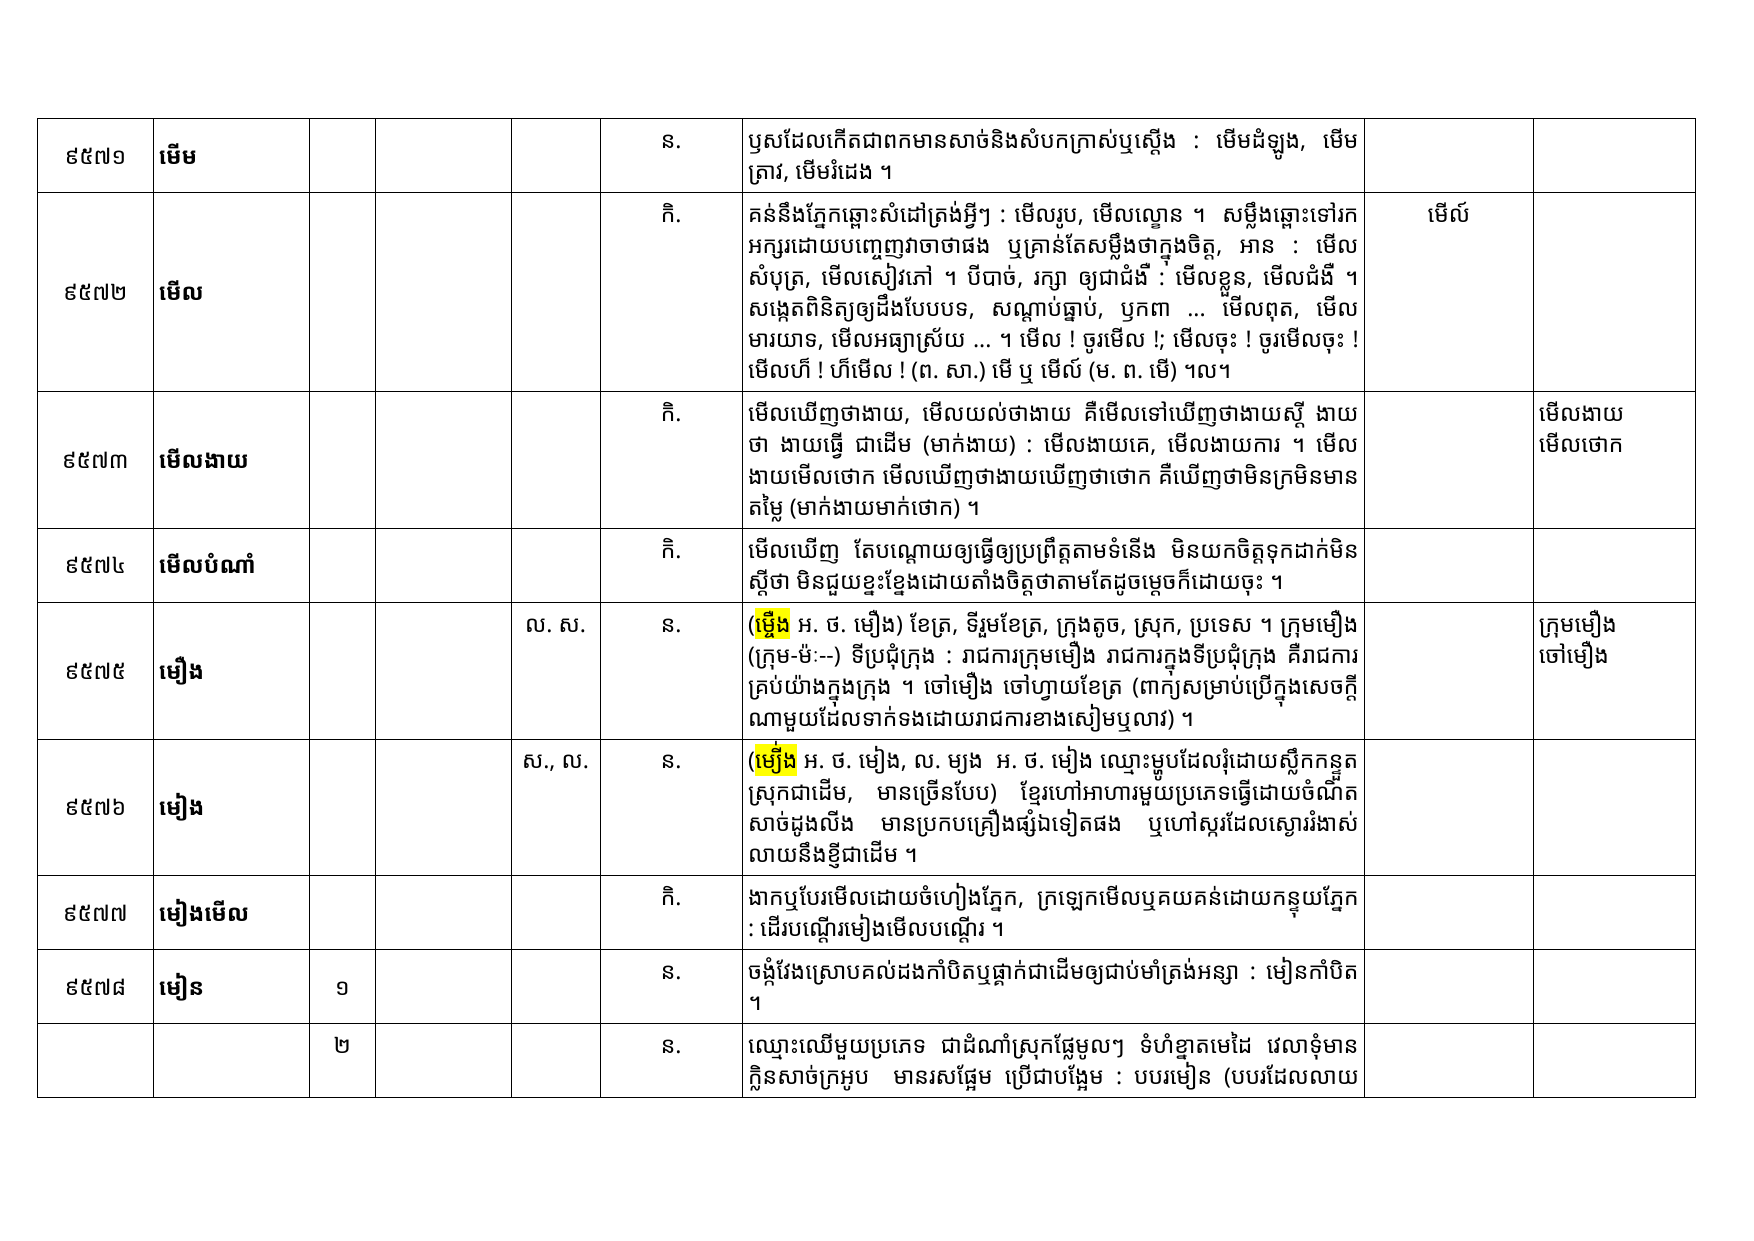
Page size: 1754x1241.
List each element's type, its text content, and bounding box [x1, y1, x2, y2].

table_cell ៩៥៧៦ [38, 740, 153, 875]
table_cell មឿង [154, 603, 309, 738]
table_cell ន. [601, 740, 742, 875]
table_cell ៩៥៧៧ [38, 876, 153, 949]
table_cell (ម្យើ់ង អ. ថ. មៀង, ល. ម្យង អ. ថ. មៀង ឈ្មោះ​ម្ហូប​ដែល​រុំ​ដោយ​ស្លឹក​កន្ទួត​ស្រុក​ជាដើម, មាន​ច្រើន​បែប) ខ្មែរ​ហៅ​អាហារ​មួយ​ប្រភេទ​ធ្វើ​ដោយ​ចំណិត​សាច់​ដូង​លីង មាន​ប្រកប​គ្រឿង​ផ្សំ​ឯ​ទៀត​ផង ឬ​ហៅ​ស្ករ​ដែល​ស្ងោរ​រំងាស់​លាយ​នឹង​ខ្ញី​ជាដើម ។ [743, 740, 1364, 875]
table_cell [376, 740, 511, 875]
table_cell [376, 950, 511, 1023]
table_cell [512, 876, 600, 949]
table_cell [310, 119, 375, 192]
table_cell ៩៥៧២ [38, 193, 153, 391]
table_cell ឫស​ដែល​កើត​ជា​ពក​មាន​សាច់​និង​សំបក​ក្រាស់​ឬ​ស្ដើង : មើម​ដំឡូង, មើម​ត្រាវ, មើម​រំដេង ។ [743, 119, 1364, 192]
table_cell [1534, 119, 1695, 192]
table_cell ន. [601, 950, 742, 1023]
table_cell មើល៍ [1365, 193, 1533, 391]
table_cell មើម [154, 119, 309, 192]
table_cell [1534, 529, 1695, 602]
table_cell [512, 193, 600, 391]
table_cell [1365, 119, 1533, 192]
table_cell ក្រុម​មឿង ចៅ​មឿង [1534, 603, 1695, 738]
table_cell កិ. [601, 392, 742, 528]
table_cell ស., ល. [512, 740, 600, 875]
table_cell [376, 876, 511, 949]
table_cell [376, 1024, 511, 1097]
table_cell មៀង [154, 740, 309, 875]
table_cell ឈ្មោះ​ឈើ​មួយ​ប្រភេទ ជា​ដំណាំ​ស្រុក​ផ្លែ​មូល​ៗ ទំហំ​ខ្នាត​មេ​ដៃ វេលា​ទុំ​មាន​ក្លិន​សាច់​ក្រអូប មាន​រស​ផ្អែម ប្រើ​ជា​បង្អែម : បបរ​មៀន (បបរ​ដែល​លាយ​ [743, 1024, 1364, 1097]
table_cell [310, 529, 375, 602]
table_cell ១ [310, 950, 375, 1023]
table_cell មើល​ឃើញ តែ​បណ្ដោយ​ឲ្យ​ធ្វើ​ឲ្យ​ប្រព្រឹត្ត​តាម​ទំនើង មិន​យក​ចិត្ត​ទុក​ដាក់​មិន​ស្ដី​ថា មិន​ជួយ​ខ្នះខ្នែង​ដោយ​តាំង​ចិត្ត​ថា​តាម​តែ​ដូច​ម្ដេច​ក៏​ដោយ​ចុះ ។ [743, 529, 1364, 602]
table_cell ល. ស. [512, 603, 600, 738]
table_cell [310, 740, 375, 875]
table_cell មើល [154, 193, 309, 391]
table_cell [1365, 603, 1533, 738]
table_cell [512, 392, 600, 528]
table_cell [38, 1024, 153, 1097]
table_cell មើល​ងាយ [154, 392, 309, 528]
table_cell [1534, 950, 1695, 1023]
table_cell ចង្កំ​វែង​ស្រោប​គល់​ដង​កាំបិត​ឬ​ផ្គាក់​ជាដើម​ឲ្យ​ជាប់​មាំ​ត្រង់​អន្សា : មៀន​កាំបិត ។ [743, 950, 1364, 1023]
table_cell ន. [601, 1024, 742, 1097]
table_cell [310, 392, 375, 528]
table_cell កិ. [601, 529, 742, 602]
table_cell ងាក​ឬ​បែរ​មើល​ដោយ​ចំហៀង​ភ្នែក, ក្រឡេក​មើល​ឬ​គយគន់​ដោយ​កន្ទុយ​ភ្នែក : ដើរ​បណ្ដើរ​មៀង​មើល​បណ្ដើរ ។ [743, 876, 1364, 949]
table_cell [310, 193, 375, 391]
table_cell ន. [601, 603, 742, 738]
table_cell [1365, 392, 1533, 528]
table_cell [1534, 1024, 1695, 1097]
table_cell ន. [601, 119, 742, 192]
table_cell [154, 1024, 309, 1097]
table_cell [1365, 740, 1533, 875]
table_cell [512, 950, 600, 1023]
table_cell ៩៥៧៨ [38, 950, 153, 1023]
table_cell [310, 876, 375, 949]
table_cell ៩៥៧៥ [38, 603, 153, 738]
table_cell ២ [310, 1024, 375, 1097]
table_cell ៩៥៧១ [38, 119, 153, 192]
table_cell កិ. [601, 876, 742, 949]
table_cell មើល​ងាយ មើល​ថោក [1534, 392, 1695, 528]
table_cell [512, 529, 600, 602]
table_cell [310, 603, 375, 738]
table_cell [1534, 740, 1695, 875]
table_cell មៀន [154, 950, 309, 1023]
table_cell គន់​នឹង​ភ្នែក​ឆ្ពោះ​សំដៅ​ត្រង់​អ្វី​ៗ : មើល​រូប, មើល​ល្ខោន ។ សម្លឹង​ឆ្ពោះ​ទៅ​រក​អក្សរ​ដោយ​បញ្ចេញ​វាចា​ថា​ផង ឬ​គ្រាន់​តែ​សម្លឹង​ថា​ក្នុង​ចិត្ត, អាន : មើល​សំបុត្រ, មើល​សៀវភៅ ។ បីបាច់, រក្សា ឲ្យ​ជា​ជំងឺ : មើល​ខ្លួន, មើល​ជំងឺ ។ សង្កេត​ពិនិត្យ​ឲ្យ​ដឹង​បែប​បទ, សណ្ដាប់ធ្នាប់, ឫកពា ... មើល​ពុត, មើល​មារយាទ, មើល​អធ្យាស្រ័យ ... ។ មើល ! ចូរ​មើល !; មើល​ចុះ ! ចូរ​មើល​ចុះ ! មើល​ហ៏ ! ហ៏​មើល ! (ព. សា.) មើ ឬ មើល៍ (ម. ព. មើ) ។ល។ [743, 193, 1364, 391]
table_cell [376, 529, 511, 602]
table_cell [376, 603, 511, 738]
table_cell [376, 392, 511, 528]
table_cell [1365, 950, 1533, 1023]
table_cell [1534, 876, 1695, 949]
table_cell [512, 1024, 600, 1097]
table_cell (ម្ចេឺង អ. ថ. មឿង) ខែត្រ, ទី​រួម​ខែត្រ, ក្រុង​តូច, ស្រុក, ប្រទេស ។ ក្រុម​មឿង (ក្រុម-ម៉ៈ--) ទី​ប្រជុំ​ក្រុង : រាជការ​ក្រុម​មឿង រាជការ​ក្នុង​ទី​ប្រជុំ​ក្រុង គឺ​រាជការ​គ្រប់​យ៉ាង​ក្នុង​ក្រុង ។ ចៅ​មឿង ចៅហ្វាយ​ខែត្រ (ពាក្យ​សម្រាប់​ប្រើ​ក្នុង​សេចក្ដី​ណា​មួយ​ដែល​ទាក់ទង​ដោយ​រាជការ​ខាង​សៀម​ឬ​លាវ) ។ [743, 603, 1364, 738]
table_cell មើល​ឃើញ​ថា​ងាយ, មើល​យល់​ថា​ងាយ គឺ​មើល​ទៅ​ឃើញ​ថា​ងាយ​ស្ដី ងាយ​ថា ងាយ​ធ្វើ ជាដើម (មាក់​ងាយ) : មើល​ងាយ​គេ, មើល​ងាយ​ការ ។ មើល​ងាយ​មើល​ថោក មើល​ឃើញ​ថា​ងាយ​ឃើញ​ថា​ថោក គឺ​ឃើញ​ថា​មិន​ក្រ​មិន​មាន​តម្លៃ (មាក់​ងាយ​មាក់​ថោក) ។ [743, 392, 1364, 528]
table_cell ៩៥៧៣ [38, 392, 153, 528]
table_cell [376, 193, 511, 391]
table_cell [1365, 529, 1533, 602]
table_cell [1365, 1024, 1533, 1097]
table_cell ៩៥៧៤ [38, 529, 153, 602]
table_cell [376, 119, 511, 192]
table_cell [1534, 193, 1695, 391]
table_cell មើល​បំណាំ [154, 529, 309, 602]
table_cell [512, 119, 600, 192]
table_cell មៀង​មើល [154, 876, 309, 949]
table_cell កិ. [601, 193, 742, 391]
table_cell [1365, 876, 1533, 949]
